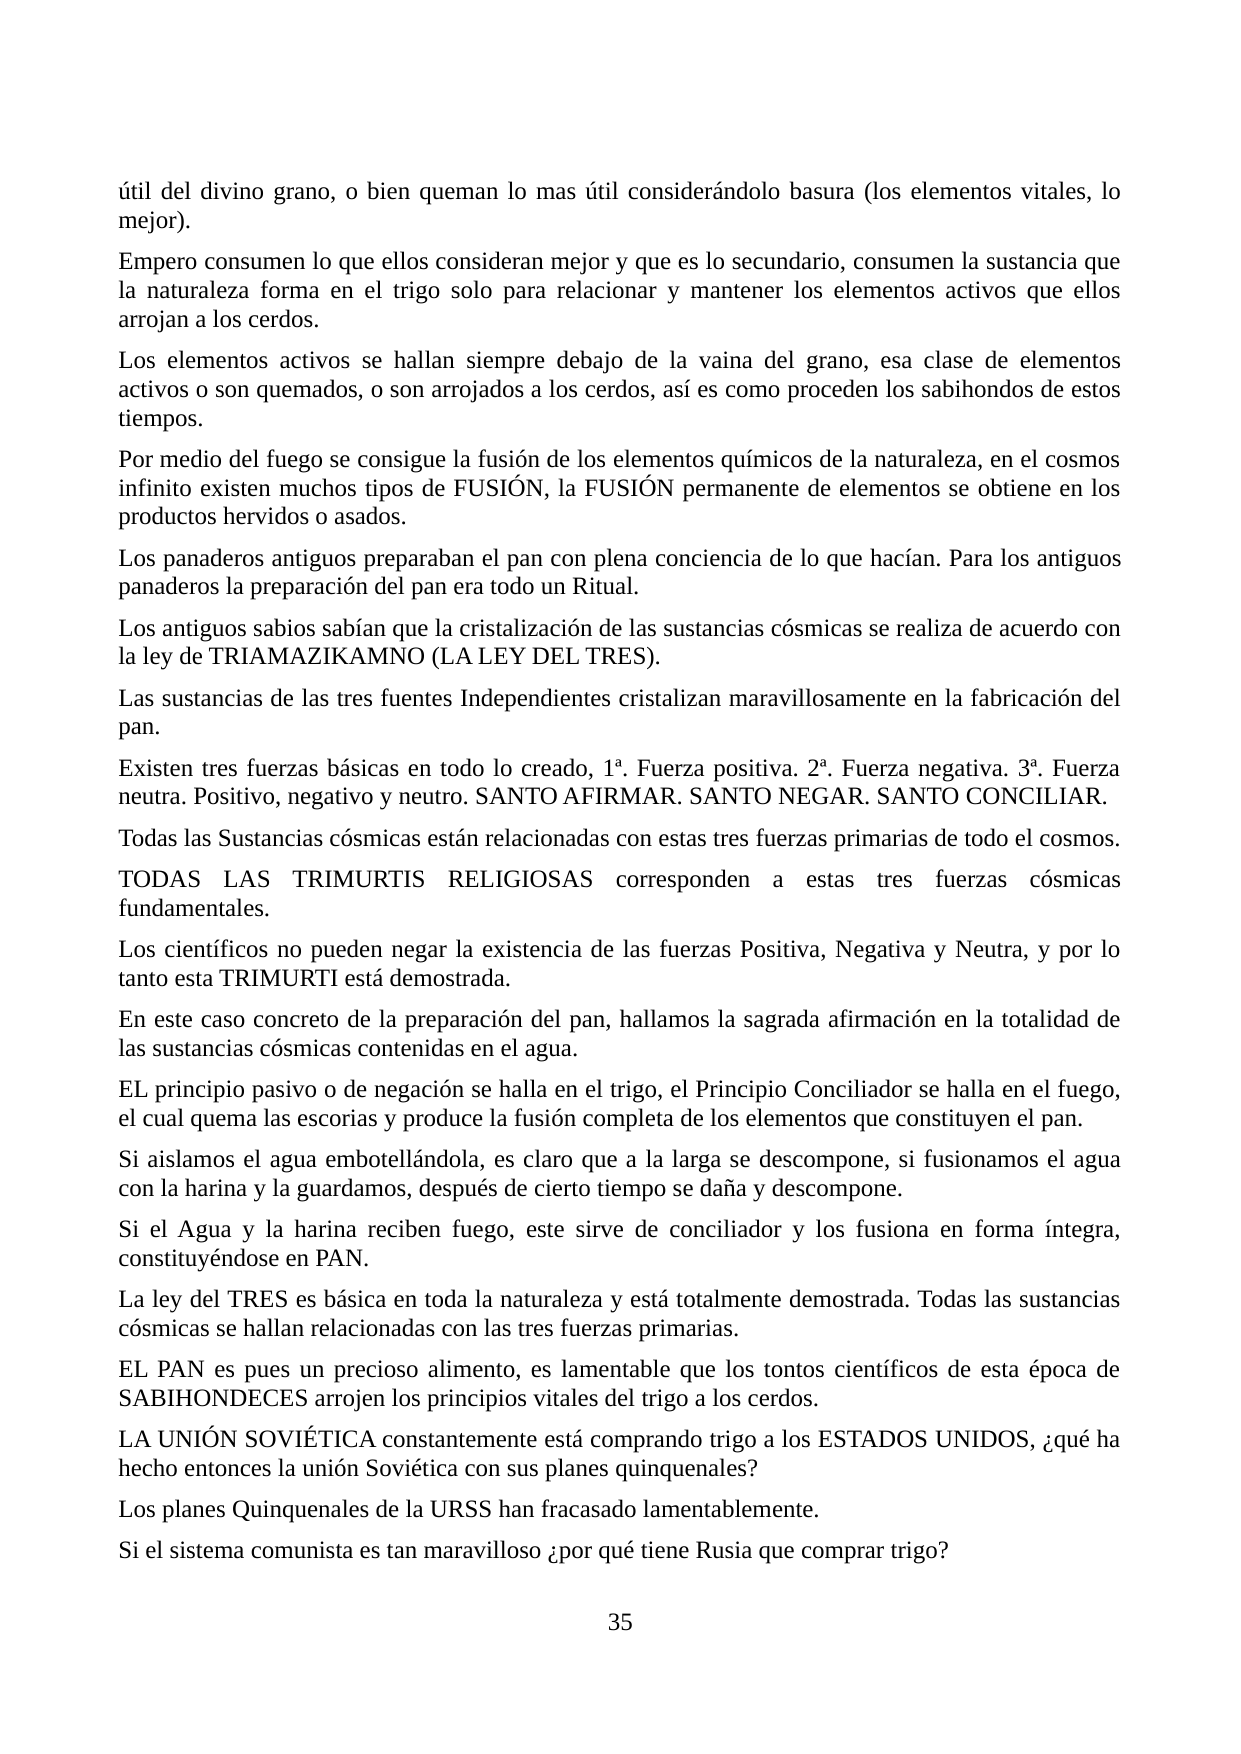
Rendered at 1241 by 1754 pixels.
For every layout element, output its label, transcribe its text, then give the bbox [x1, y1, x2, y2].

text Si aislamos el agua embotellándola, es claro que a la larga se descompone, si fusionamos el agua con la harina y la guardamos, después de cierto tiempo se daña y descompone. [118, 1144, 1122, 1201]
text TODAS LAS TRIMURTIS RELIGIOSAS corresponden a estas tres fuerzas cósmicas fundamentales. [118, 864, 1122, 921]
text En este caso concreto de la preparación del pan, hallamos la sagrada afirmación en la totalidad de las sustancias cósmicas contenidas en el agua. [118, 1004, 1122, 1061]
text Los científicos no pueden negar la existencia de las fuerzas Positiva, Negativa y Neutra, y por lo tanto esta TRIMURTI está demostrada. [118, 934, 1122, 991]
text La ley del TRES es básica en toda la naturaleza y está totalmente demostrada. Todas las sustancias cósmicas se hallan relacionadas con las tres fuerzas primarias. [118, 1284, 1122, 1341]
text Los elementos activos se hallan siempre debajo de la vaina del grano, esa clase de elementos activos o son quemados, o son arrojados a los cerdos, así es como proceden los sabihondos de estos tiempos. [118, 345, 1122, 431]
text EL PAN es pues un precioso alimento, es lamentable que los tontos científicos de esta época de SABIHONDECES arrojen los principios vitales del trigo a los cerdos. [118, 1354, 1122, 1411]
text Todas las Sustancias cósmicas están relacionadas con estas tres fuerzas primarias de todo el cosmos. [118, 823, 1122, 851]
text LA UNIÓN SOVIÉTICA constantemente está comprando trigo a los ESTADOS UNIDOS, ¿qué ha hecho entonces la unión Soviética con sus planes quinquenales? [118, 1424, 1122, 1481]
text EL principio pasivo o de negación se halla en el trigo, el Principio Conciliador se halla en el fuego, el cual quema las escorias y produce la fusión completa de los elementos que constituyen el pan. [118, 1074, 1122, 1131]
text Los panaderos antiguos preparaban el pan con plena conciencia de lo que hacían. Para los antiguos panaderos la preparación del pan era todo un Ritual. [118, 543, 1122, 600]
text útil del divino grano, o bien queman lo mas útil considerándolo basura (los elementos vitales, lo mejor). [118, 176, 1122, 234]
text Por medio del fuego se consigue la fusión de los elementos químicos de la naturaleza, en el cosmos infinito existen muchos tipos de FUSIÓN, la FUSIÓN permanente de elementos se obtiene en los productos hervidos o asados. [118, 444, 1122, 530]
text Si el Agua y la harina reciben fuego, este sirve de conciliador y los fusiona en forma íntegra, constituyéndose en PAN. [118, 1214, 1122, 1271]
text Existen tres fuerzas básicas en todo lo creado, 1ª. Fuerza positiva. 2ª. Fuerza negativa. 3ª. Fuerza neutra. Positivo, negativo y neutro. SANTO AFIRMAR. SANTO NEGAR. SANTO CONCILIAR. [118, 753, 1122, 810]
text Los planes Quinquenales de la URSS han fracasado lamentablemente. [118, 1494, 1122, 1523]
text Empero consumen lo que ellos consideran mejor y que es lo secundario, consumen la sustancia que la naturaleza forma en el trigo solo para relacionar y mantener los elementos activos que ellos arrojan a los cerdos. [118, 246, 1122, 333]
text Si el sistema comunista es tan maravilloso ¿por qué tiene Rusia que comprar trigo? [118, 1535, 1122, 1564]
text Los antiguos sabios sabían que la cristalización de las sustancias cósmicas se realiza de acuerdo con la ley de TRIAMAZIKAMNO (LA LEY DEL TRES). [118, 613, 1122, 670]
text Las sustancias de las tres fuentes Independientes cristalizan maravillosamente en la fabricación del pan. [118, 683, 1122, 740]
